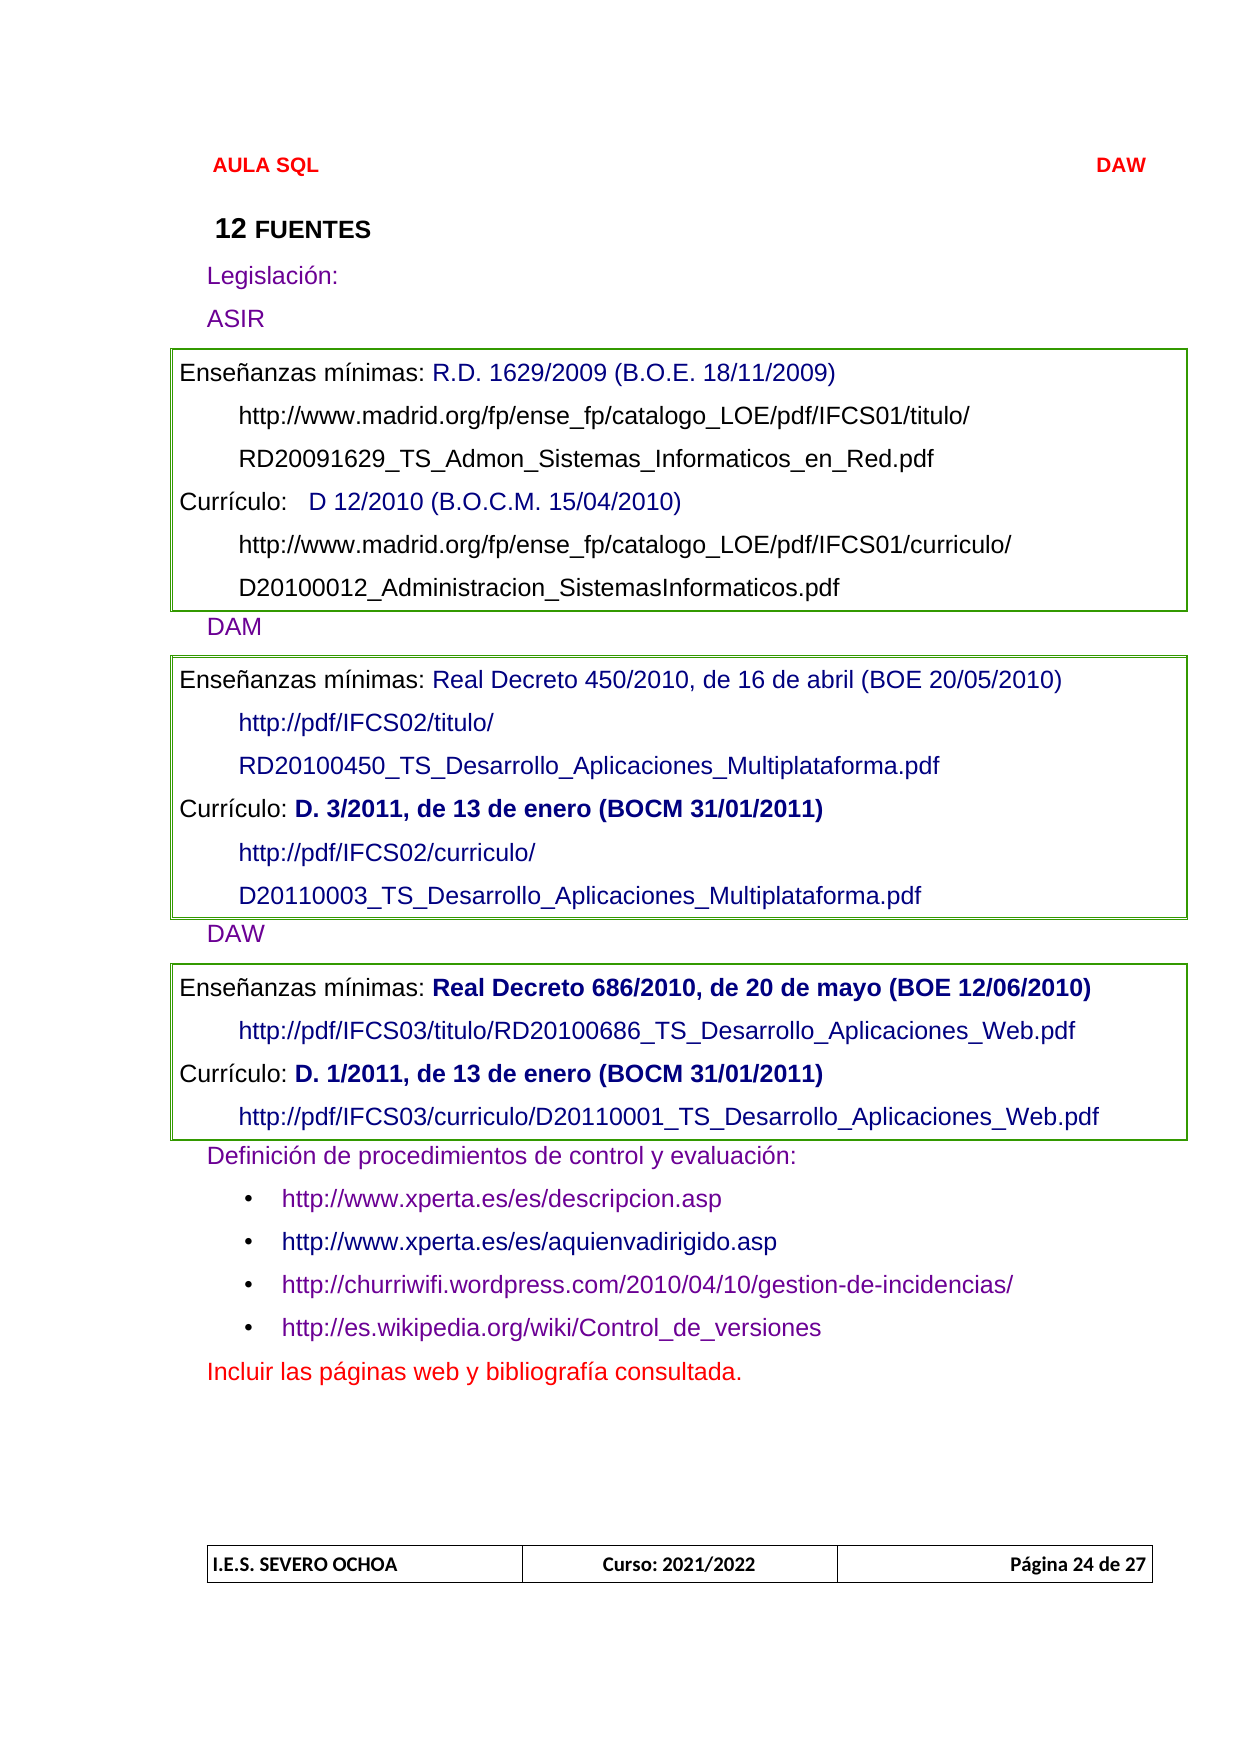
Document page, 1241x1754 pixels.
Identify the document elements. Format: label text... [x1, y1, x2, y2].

text DAM [169, 612, 1152, 641]
list http://es.wikipedia.org/wiki/Control_de_versiones [244, 1313, 1152, 1342]
text ASIR [169, 304, 1152, 333]
table_header Enseñanzas mínimas: Real Decreto 450/2010, de 16 de abril (BOE 20/05/2010) http://pdf/IFCS02/titulo/RD20100450_TS_Desarrollo_Aplicaciones_Multiplataforma.pdf Currículo: D. 3/2011, de 13 de enero (BOCM 31/01/2011) http://pdf/IFCS02/curriculo/D20110003_TS_Desarrollo_Aplicaciones_Multiplataforma.pdf [173, 658, 1186, 917]
list http://www.xperta.es/es/aquienvadirigido.asp [244, 1227, 1152, 1256]
list http://www.xperta.es/es/descripcion.asp [244, 1184, 1152, 1213]
list Incluir las páginas web y bibliografía consultada. [169, 1357, 1152, 1385]
text DAW [169, 919, 1152, 948]
list http://churriwifi.wordpress.com/2010/04/10/gestion-de-incidencias/ [244, 1270, 1152, 1299]
text Legislación: [169, 261, 1152, 290]
table_header Enseñanzas mínimas: R.D. 1629/2009 (B.O.E. 18/11/2009) http://www.madrid.org/fp/ense_fp/catalogo_LOE/pdf/IFCS01/titulo/RD20091629_TS_Admon_Sistemas_Informaticos_en_Red.pdf Currículo: D 12/2010 (B.O.C.M. 15/04/2010) http://www.madrid.org/fp/ense_fp/catalogo_LOE/pdf/IFCS01/curriculo/D20100012_Administracion_SistemasInformaticos.pdf [173, 350, 1186, 610]
table_header Enseñanzas mínimas: Real Decreto 686/2010, de 20 de mayo (BOE 12/06/2010) http://pdf/IFCS03/titulo/RD20100686_TS_Desarrollo_Aplicaciones_Web.pdf Currículo: D. 1/2011, de 13 de enero (BOCM 31/01/2011) http://pdf/IFCS03/curriculo/D20110001_TS_Desarrollo_Aplicaciones_Web.pdf [173, 965, 1186, 1138]
text Definición de procedimientos de control y evaluación: [169, 1141, 1152, 1169]
subtitle FUENTES [207, 212, 1152, 245]
